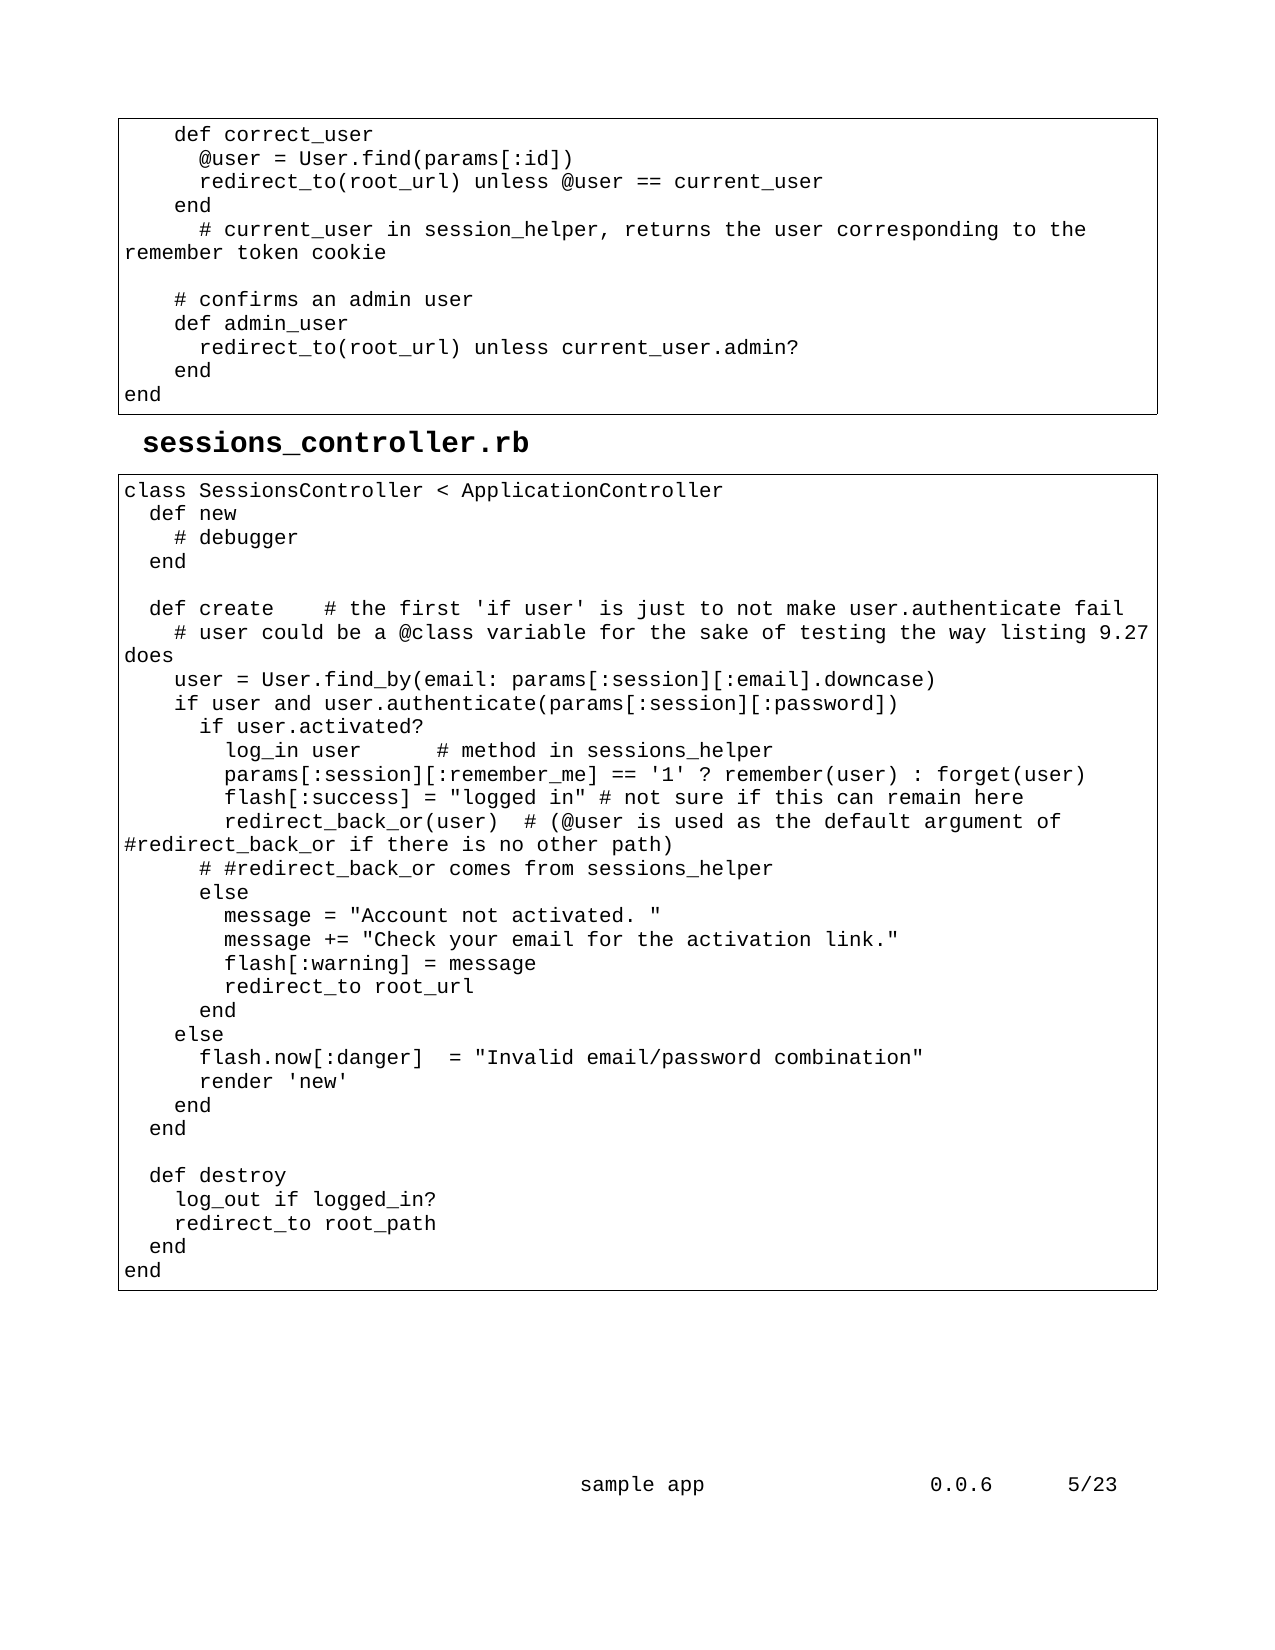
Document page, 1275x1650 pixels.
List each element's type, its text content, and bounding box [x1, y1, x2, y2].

table_header class SessionsController < ApplicationController def new # debugger end def create # the first 'if user' is just to not make user.authenticate fail # user could be a @class variable for the sake of testing the way listing 9.27 does user = User.find_by(email: params[:session][:email].downcase) if user and user.authenticate(params[:session][:password]) if user.activated? log_in user # method in sessions_helper params[:session][:remember_me] == '1' ? remember(user) : forget(user) flash[:success] = "logged in" # not sure if this can remain here redirect_back_or(user) # (@user is used as the default argument of #redirect_back_or if there is no other path) # #redirect_back_or comes from sessions_helper else message = "Account not activated. " message += "Check your email for the activation link." flash[:warning] = message redirect_to root_url end else flash.now[:danger] = "Invalid email/password combination" render 'new' end end def destroy log_out if logged_in? redirect_to root_path end end [119, 475, 1157, 1289]
table_header def correct_user @user = User.find(params[:id]) redirect_to(root_url) unless @user == current_user end # current_user in session_helper, returns the user corresponding to the remember token cookie # confirms an admin user def admin_user redirect_to(root_url) unless current_user.admin? end end [119, 119, 1157, 413]
subtitle sessions_controller.rb [142, 428, 1157, 461]
